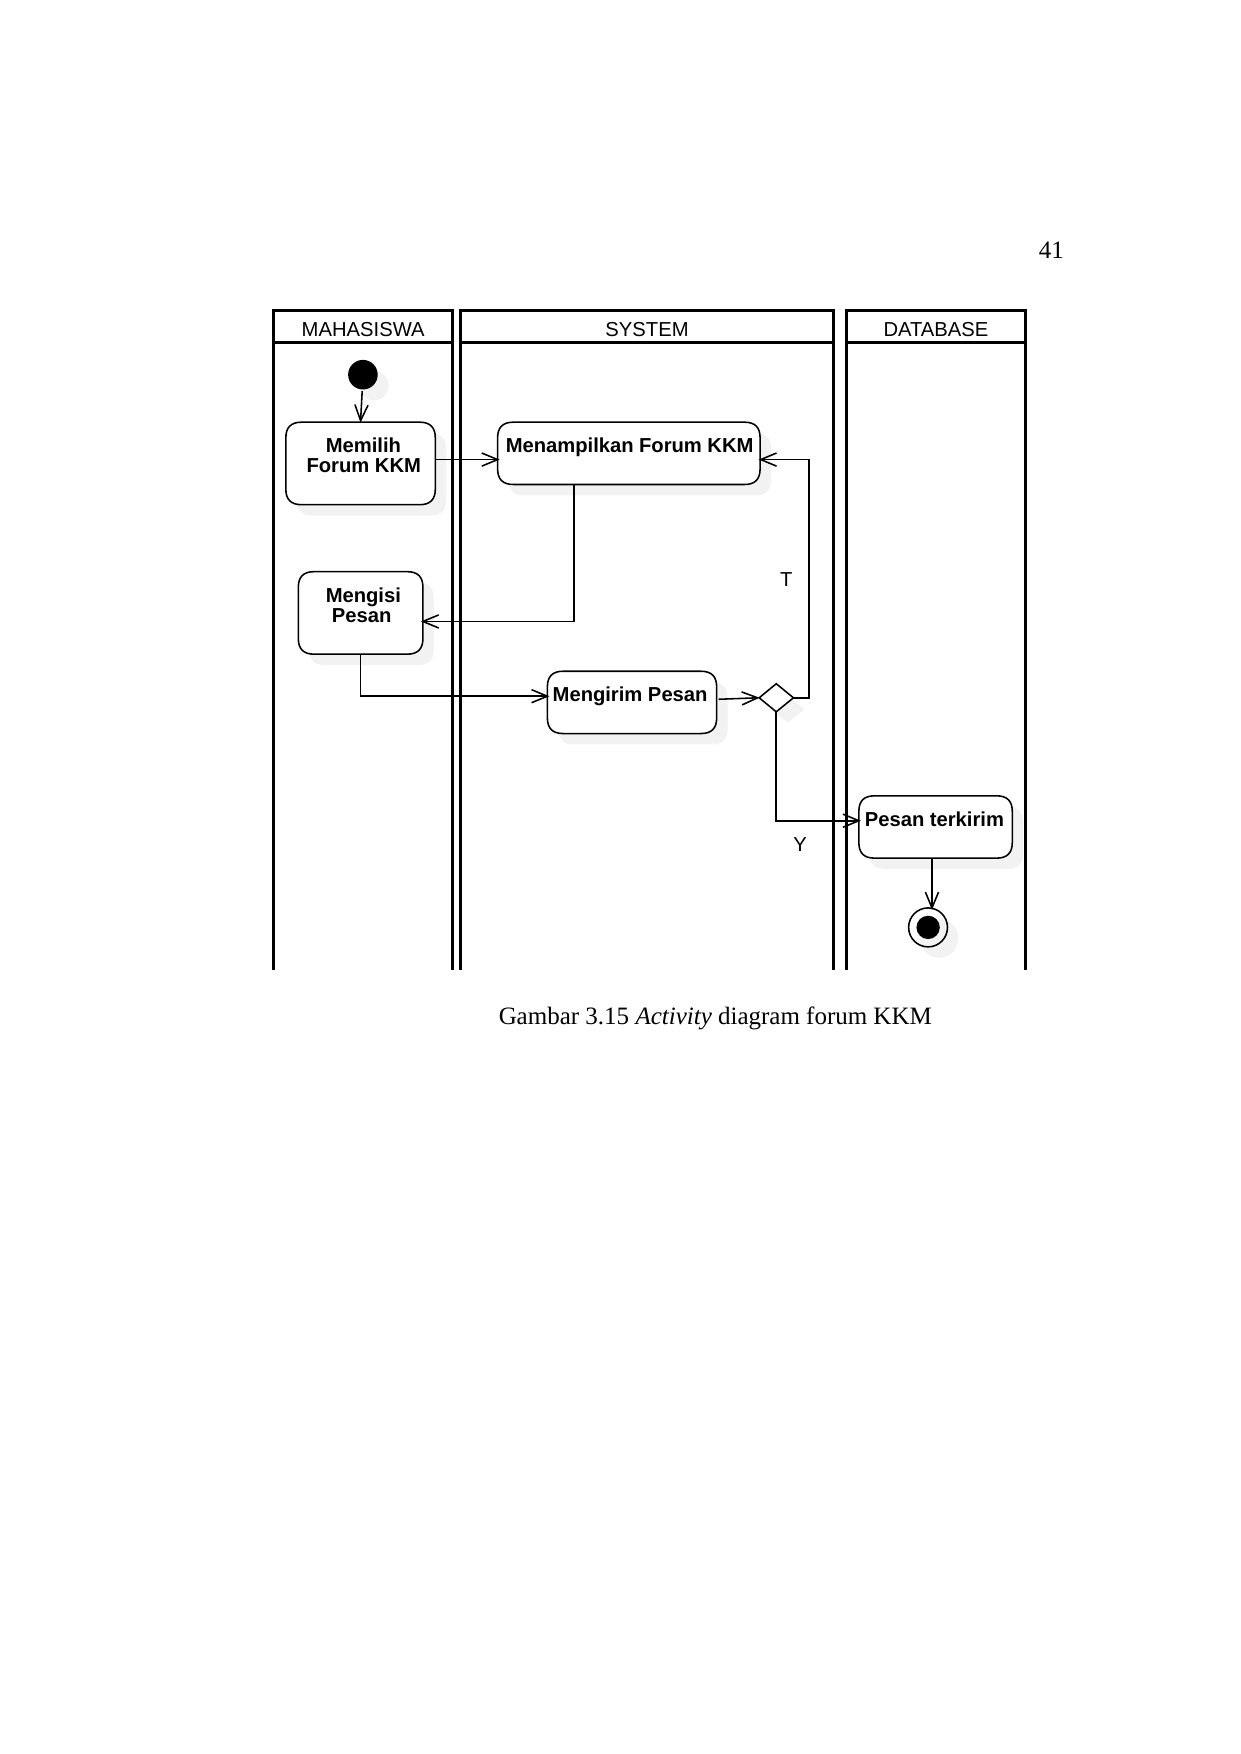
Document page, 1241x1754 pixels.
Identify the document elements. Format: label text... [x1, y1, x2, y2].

text Gambar 3.15 Activity diagram forum KKM [367, 294, 1063, 1030]
